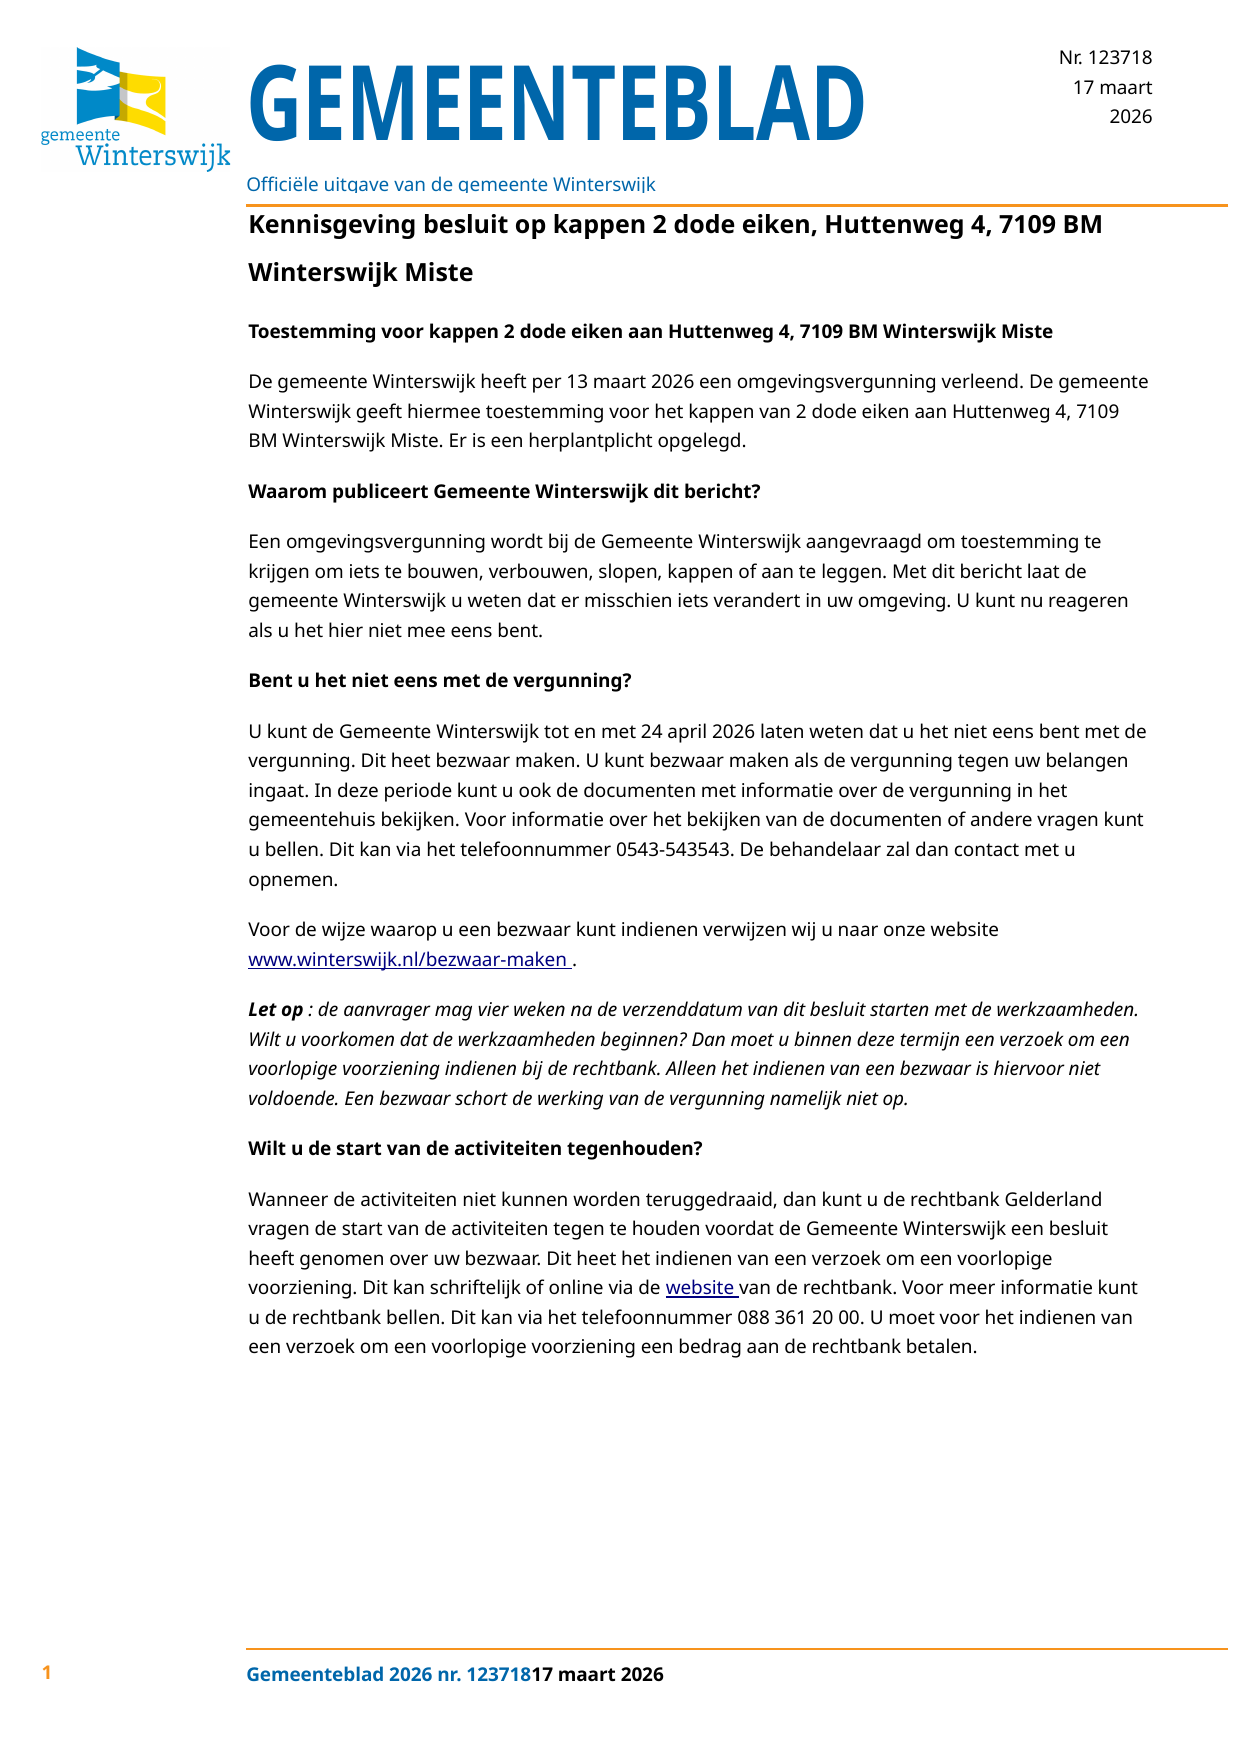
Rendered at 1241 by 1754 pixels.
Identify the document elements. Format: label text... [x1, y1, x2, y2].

text Wanneer de activiteiten niet kunnen worden teruggedraaid, dan kunt u de rechtbank Gelderland vragen de start van de activiteiten tegen te houden voordat de Gemeente Winterswijk een besluit heeft genomen over uw bezwaar. Dit heet het indienen van een verzoek om een voorlopige voorziening. Dit kan schriftelijk of online via de website van de rechtbank. Voor meer informatie kunt u de rechtbank bellen. Dit kan via het telefoonnummer 088 361 20 00. U moet voor het indienen van een verzoek om een voorlopige voorziening een bedrag aan de rechtbank betalen. [248, 1186, 1152, 1359]
text Toestemming voor kappen 2 dode eiken aan Huttenweg 4, 7109 BM Winterswijk Miste [248, 318, 1152, 344]
text Waarom publiceert Gemeente Winterswijk dit bericht? [248, 478, 1152, 504]
picture [41, 47, 231, 172]
text Voor de wijze waarop u een bezwaar kunt indienen verwijzen wij u naar onze website www.winterswijk.nl/bezwaar-maken . [248, 916, 1152, 972]
text Een omgevingsvergunning wordt bij de Gemeente Winterswijk aangevraagd om toestemming te krijgen om iets te bouwen, verbouwen, slopen, kappen of aan te leggen. Met dit bericht laat de gemeente Winterswijk u weten dat er misschien iets verandert in uw omgeving. U kunt nu reageren als u het hier niet mee eens bent. [248, 528, 1152, 643]
text Wilt u de start van de activiteiten tegenhouden? [248, 1135, 1152, 1161]
text Let op : de aanvrager mag vier weken na de verzenddatum van dit besluit starten met de werkzaamheden. Wilt u voorkomen dat de werkzaamheden beginnen? Dan moet u binnen deze termijn een verzoek om een voorlopige voorziening indienen bij de rechtbank. Alleen het indienen van een bezwaar is hiervoor niet voldoende. Een bezwaar schort de werking van de vergunning namelijk niet op. [248, 996, 1152, 1111]
text De gemeente Winterswijk heeft per 13 maart 2026 een omgevingsvergunning verleend. De gemeente Winterswijk geeft hiermee toestemming voor het kappen van 2 dode eiken aan Huttenweg 4, 7109 BM Winterswijk Miste. Er is een herplantplicht opgelegd. [248, 368, 1152, 453]
text U kunt de Gemeente Winterswijk tot en met 24 april 2026 laten weten dat u het niet eens bent met de vergunning. Dit heet bezwaar maken. U kunt bezwaar maken als de vergunning tegen uw belangen ingaat. In deze periode kunt u ook de documenten met informatie over de vergunning in het gemeentehuis bekijken. Voor informatie over het bekijken van de documenten of andere vragen kunt u bellen. Dit kan via het telefoonnummer 0543-543543. De behandelaar zal dan contact met u opnemen. [248, 718, 1152, 892]
text Kennisgeving besluit op kappen 2 dode eiken, Huttenweg 4, 7109 BM Winterswijk Miste [248, 207, 1152, 288]
text Bent u het niet eens met de vergunning? [248, 667, 1152, 693]
picture [225, 153, 231, 162]
